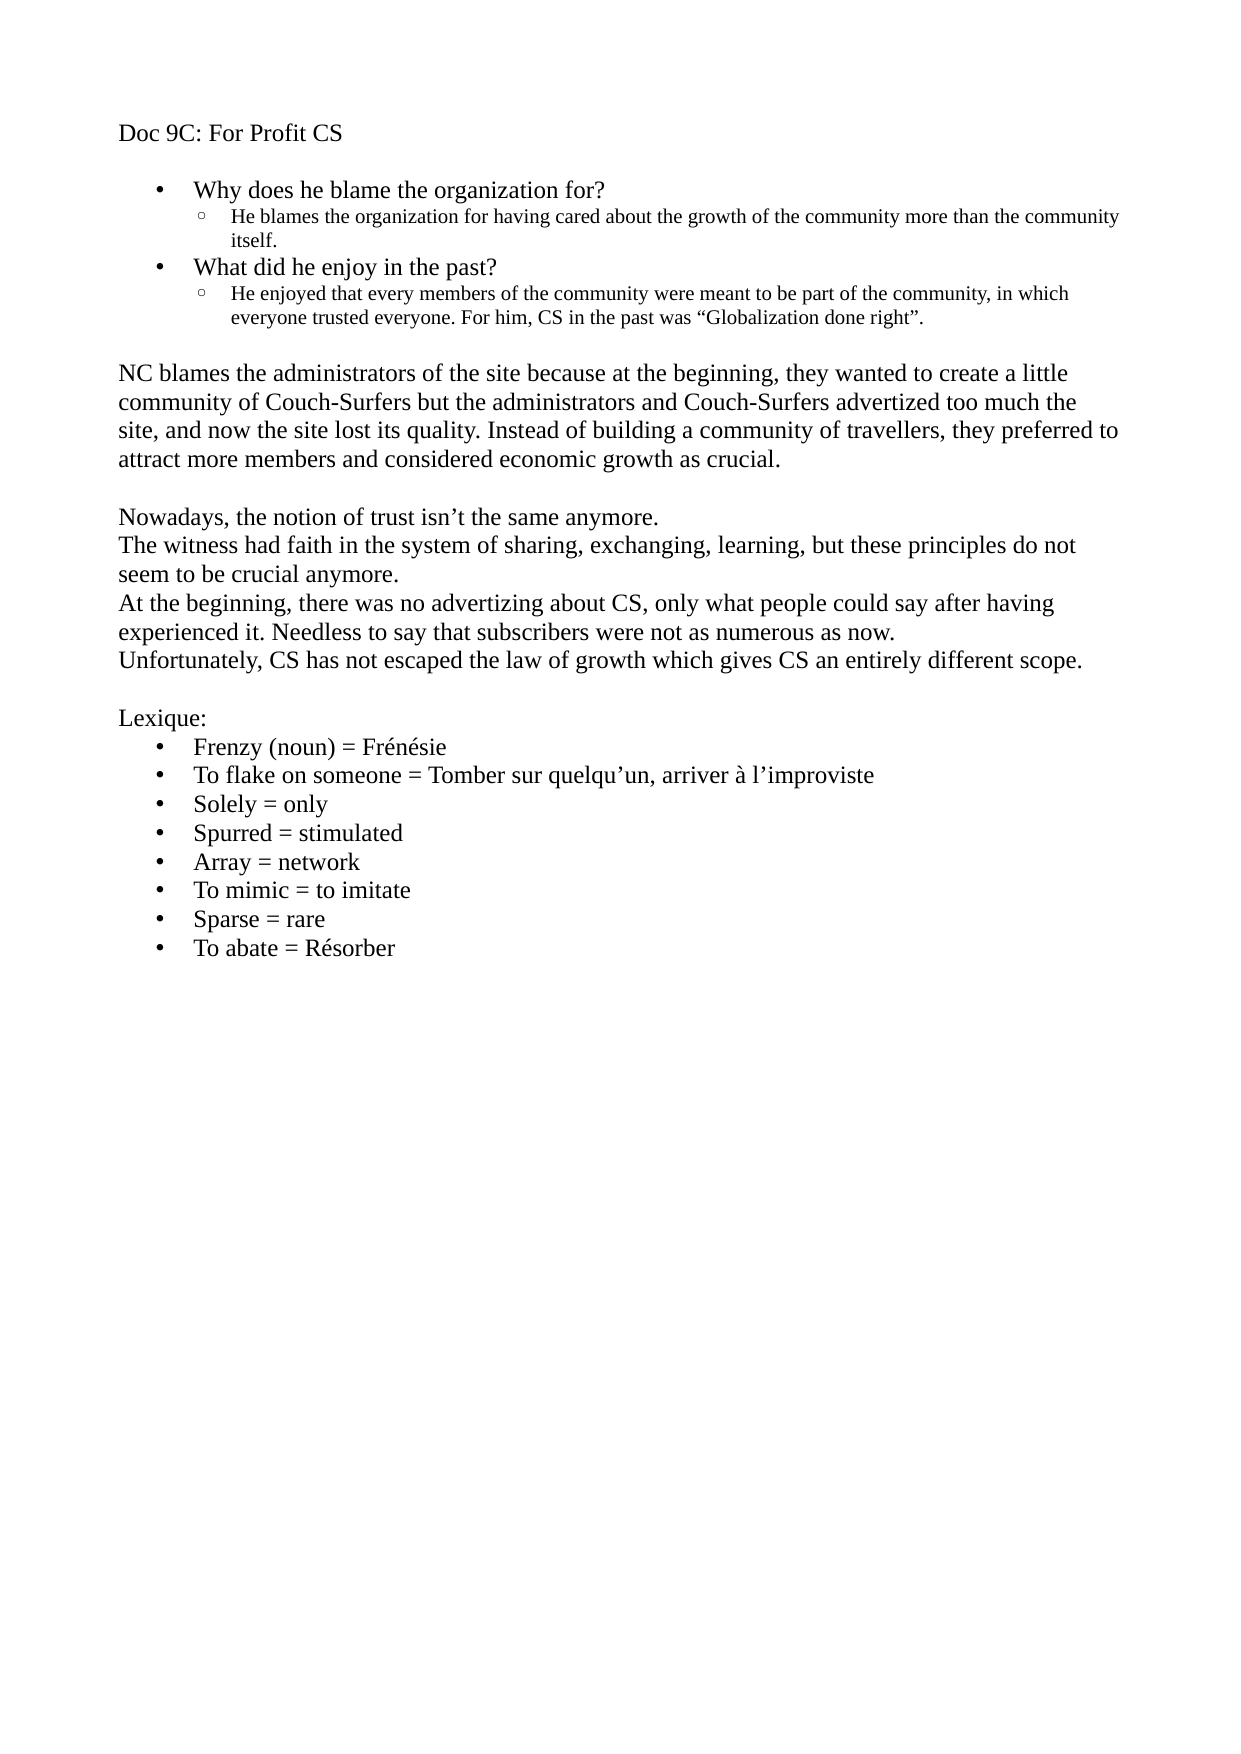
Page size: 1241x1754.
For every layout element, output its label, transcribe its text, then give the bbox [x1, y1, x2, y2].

text The witness had faith in the system of sharing, exchanging, learning, but these principles do not seem to be crucial anymore. [118, 531, 1122, 588]
list Sparse = rare [156, 904, 1122, 933]
list Spurred = stimulated [156, 818, 1122, 847]
text NC blames the administrators of the site because at the beginning, they wanted to create a little community of Couch-Surfers but the administrators and Couch-Surfers advertized too much the site, and now the site lost its quality. Instead of building a community of travellers, they preferred to attract more members and considered economic growth as crucial. [118, 358, 1122, 473]
list Why does he blame the organization for? [156, 176, 1122, 204]
list To abate = Résorber [156, 933, 1122, 962]
text Unfortunately, CS has not escaped the law of growth which gives CS an entirely different scope. [118, 646, 1122, 674]
text Doc 9C: For Profit CS [118, 118, 1122, 147]
list To flake on someone = Tomber sur quelqu’un, arriver à l’improviste [156, 761, 1122, 789]
text Lexique: [118, 703, 1122, 732]
list He enjoyed that every members of the community were meant to be part of the community, in which everyone trusted everyone. For him, CS in the past was “Globalization done right”. [193, 281, 1122, 329]
list Solely = only [156, 789, 1122, 818]
text At the beginning, there was no advertizing about CS, only what people could say after having experienced it. Needless to say that subscribers were not as numerous as now. [118, 588, 1122, 646]
list Frenzy (noun) = Frénésie [156, 732, 1122, 761]
text Nowadays, the notion of trust isn’t the same anymore. [118, 502, 1122, 531]
list He blames the organization for having cared about the growth of the community more than the community itself. [193, 204, 1122, 252]
list Array = network [156, 847, 1122, 876]
list To mimic = to imitate [156, 876, 1122, 904]
list What did he enjoy in the past? [156, 252, 1122, 281]
